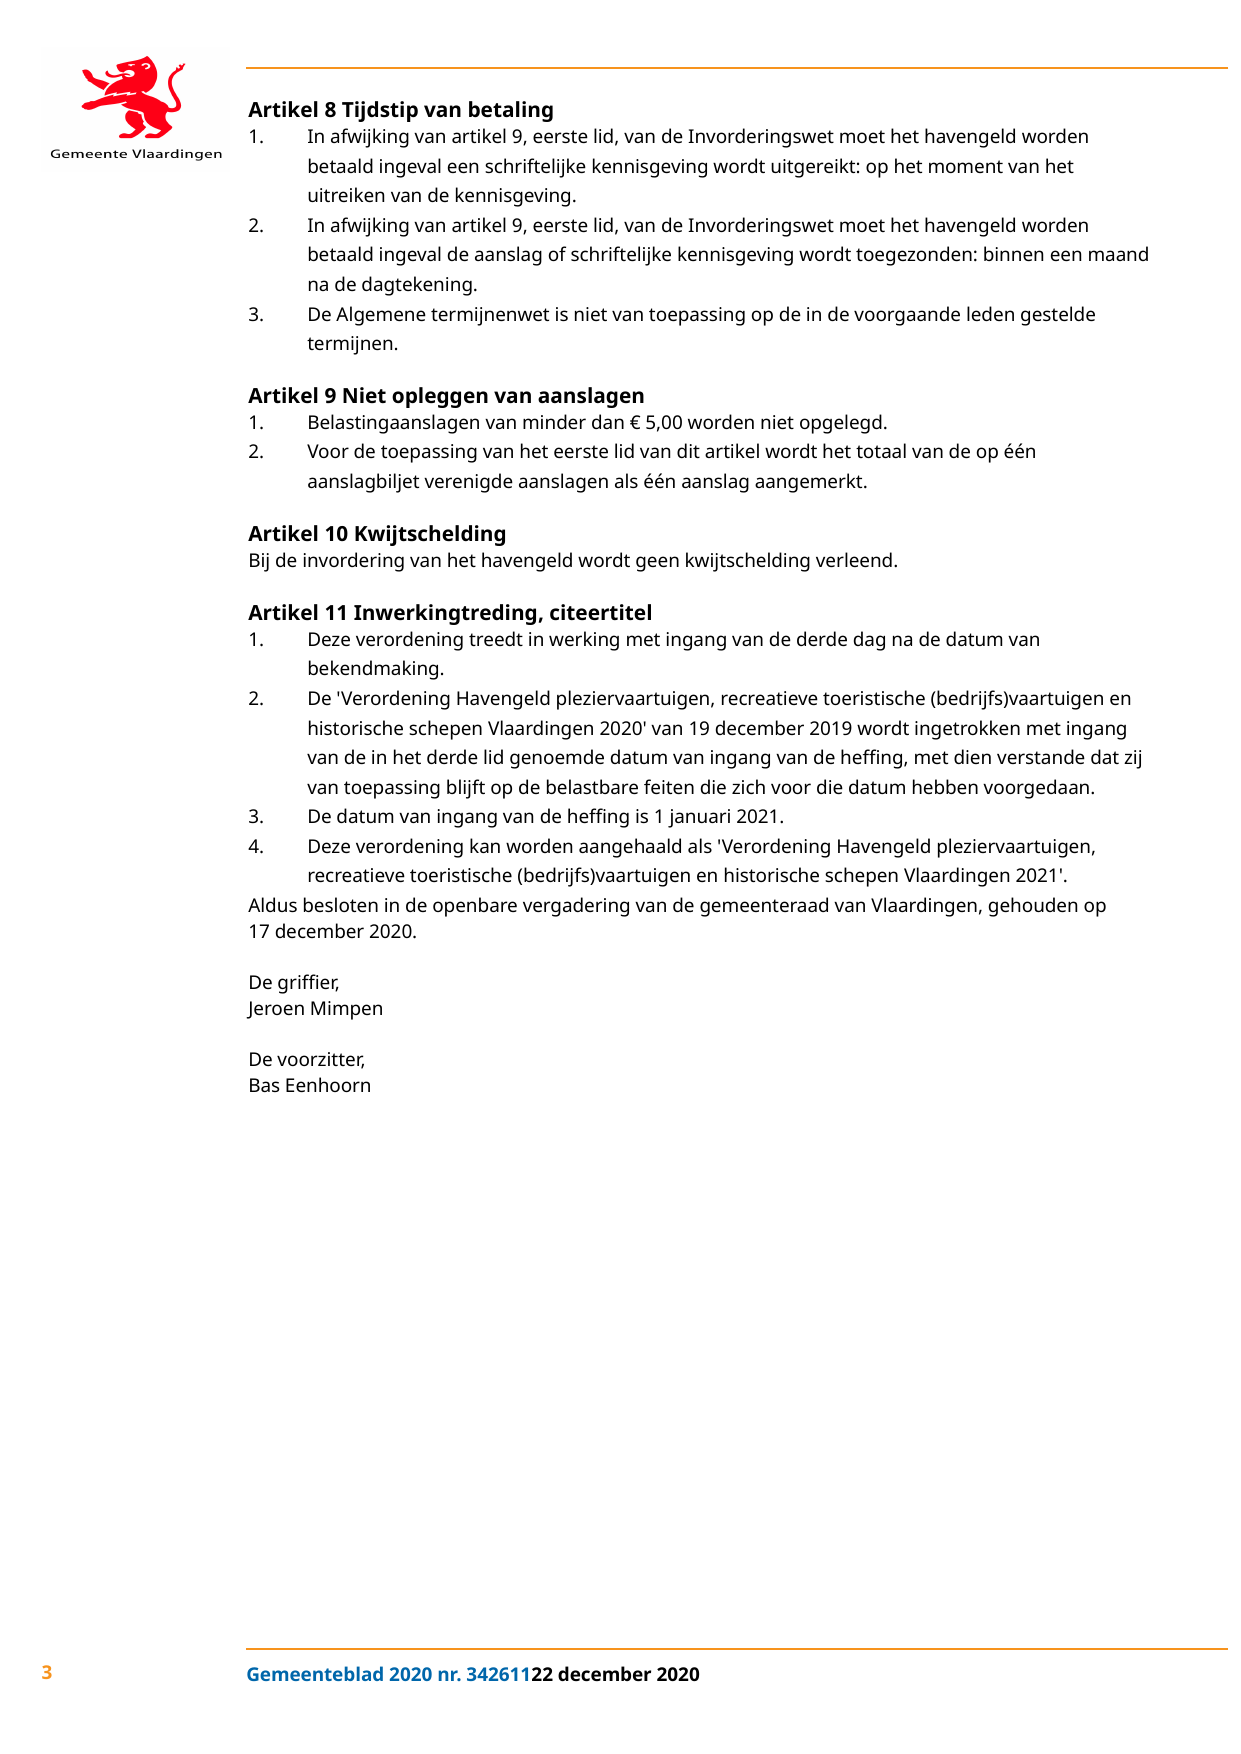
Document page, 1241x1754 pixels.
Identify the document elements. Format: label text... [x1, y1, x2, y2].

list In afwijking van artikel 9, eerste lid, van de Invorderingswet moet het havengeld worden betaald ingeval een schriftelijke kennisgeving wordt uitgereikt: op het moment van het uitreiken van de kennisgeving. [248, 123, 1152, 208]
text 17 december 2020. [248, 918, 1152, 944]
text Artikel 9 Niet opleggen van aanslagen [248, 381, 1152, 409]
text Artikel 10 Kwijtschelding [248, 519, 1152, 547]
list De datum van ingang van de heffing is 1 januari 2021. [248, 803, 1152, 829]
picture [41, 47, 231, 172]
list De 'Verordening Havengeld pleziervaartuigen, recreatieve toeristische (bedrijfs)vaartuigen en historische schepen Vlaardingen 2020' van 19 december 2019 wordt ingetrokken met ingang van de in het derde lid genoemde datum van ingang van de heffing, met dien verstande dat zij van toepassing blijft op de belastbare feiten die zich voor die datum hebben voorgedaan. [248, 685, 1152, 800]
text De voorzitter, [248, 1047, 1152, 1072]
text Artikel 8 Tijdstip van betaling [248, 95, 1152, 123]
text Jeroen Mimpen [248, 995, 1152, 1021]
list Belastingaanslagen van minder dan € 5,00 worden niet opgelegd. [248, 409, 1152, 435]
text Bas Eenhoorn [248, 1072, 1152, 1098]
text Bij de invordering van het havengeld wordt geen kwijtschelding verleend. [248, 547, 1152, 573]
list In afwijking van artikel 9, eerste lid, van de Invorderingswet moet het havengeld worden betaald ingeval de aanslag of schriftelijke kennisgeving wordt toegezonden: binnen een maand na de dagtekening. [248, 212, 1152, 297]
list Deze verordening kan worden aangehaald als 'Verordening Havengeld pleziervaartuigen, recreatieve toeristische (bedrijfs)vaartuigen en historische schepen Vlaardingen 2021'. [248, 833, 1152, 888]
text Aldus besloten in de openbare vergadering van de gemeenteraad van Vlaardingen, gehouden op [248, 892, 1152, 918]
list Deze verordening treedt in werking met ingang van de derde dag na de datum van bekendmaking. [248, 626, 1152, 681]
list De Algemene termijnenwet is niet van toepassing op de in de voorgaande leden gestelde termijnen. [248, 301, 1152, 356]
list Voor de toepassing van het eerste lid van dit artikel wordt het totaal van de op één aanslagbiljet verenigde aanslagen als één aanslag aangemerkt. [248, 439, 1152, 494]
text Artikel 11 Inwerkingtreding, citeertitel [248, 598, 1152, 626]
text De griffier, [248, 969, 1152, 995]
